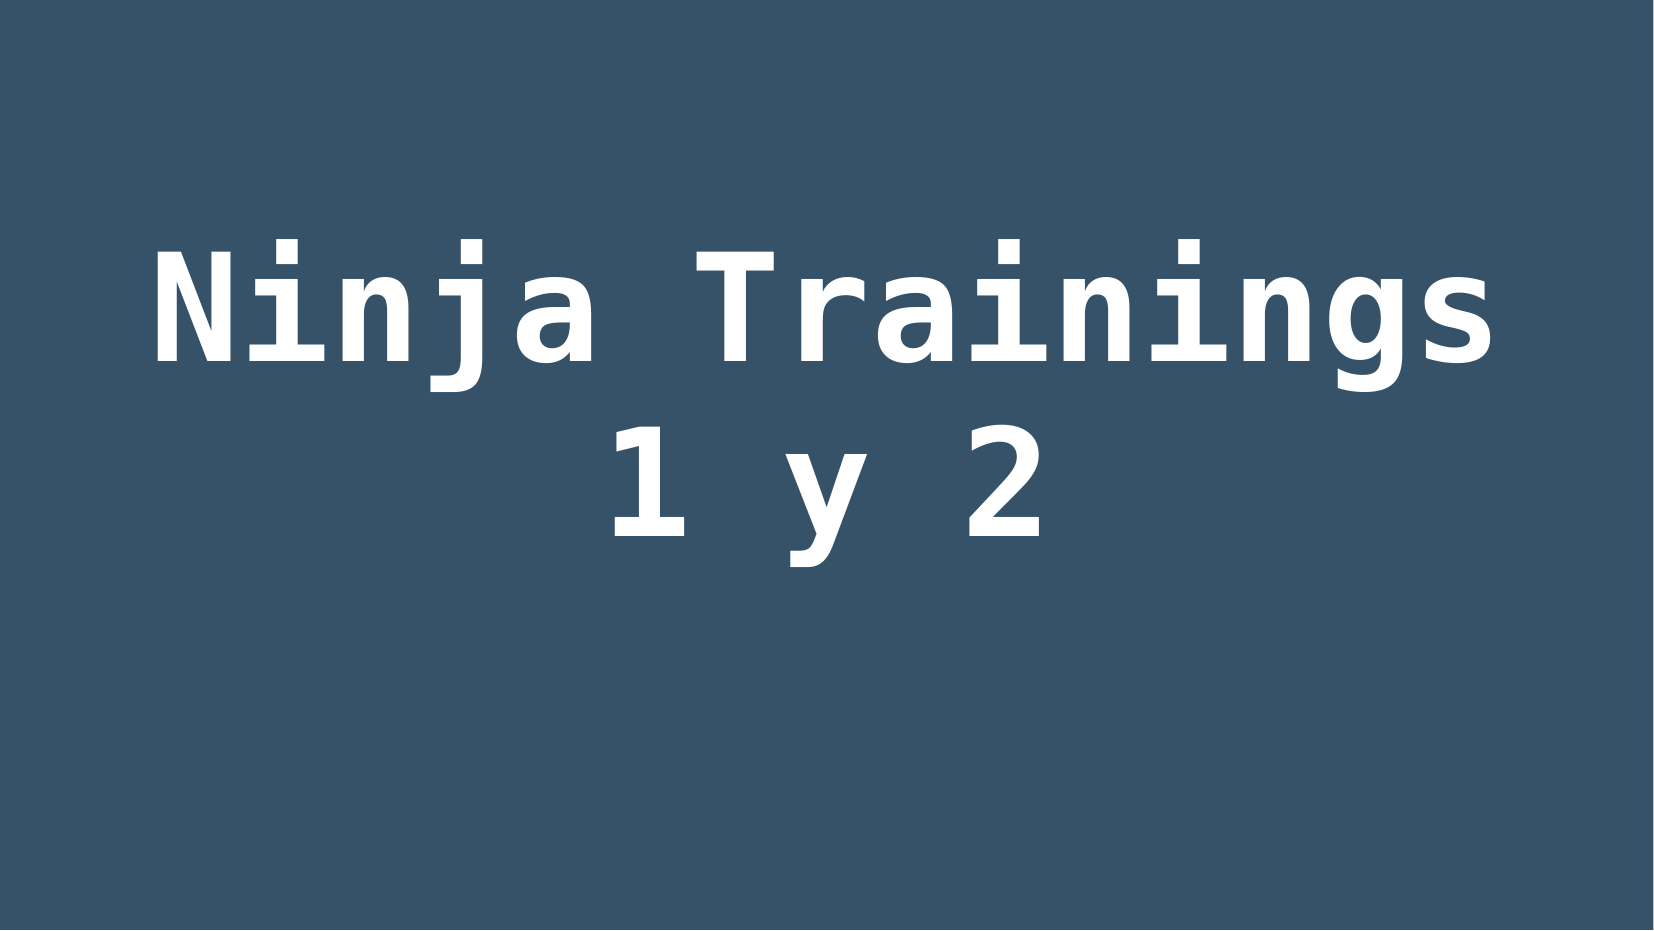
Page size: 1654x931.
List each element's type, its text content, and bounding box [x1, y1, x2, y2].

subtitle Ninja Trainings 1 y 2 [82, 37, 1571, 757]
